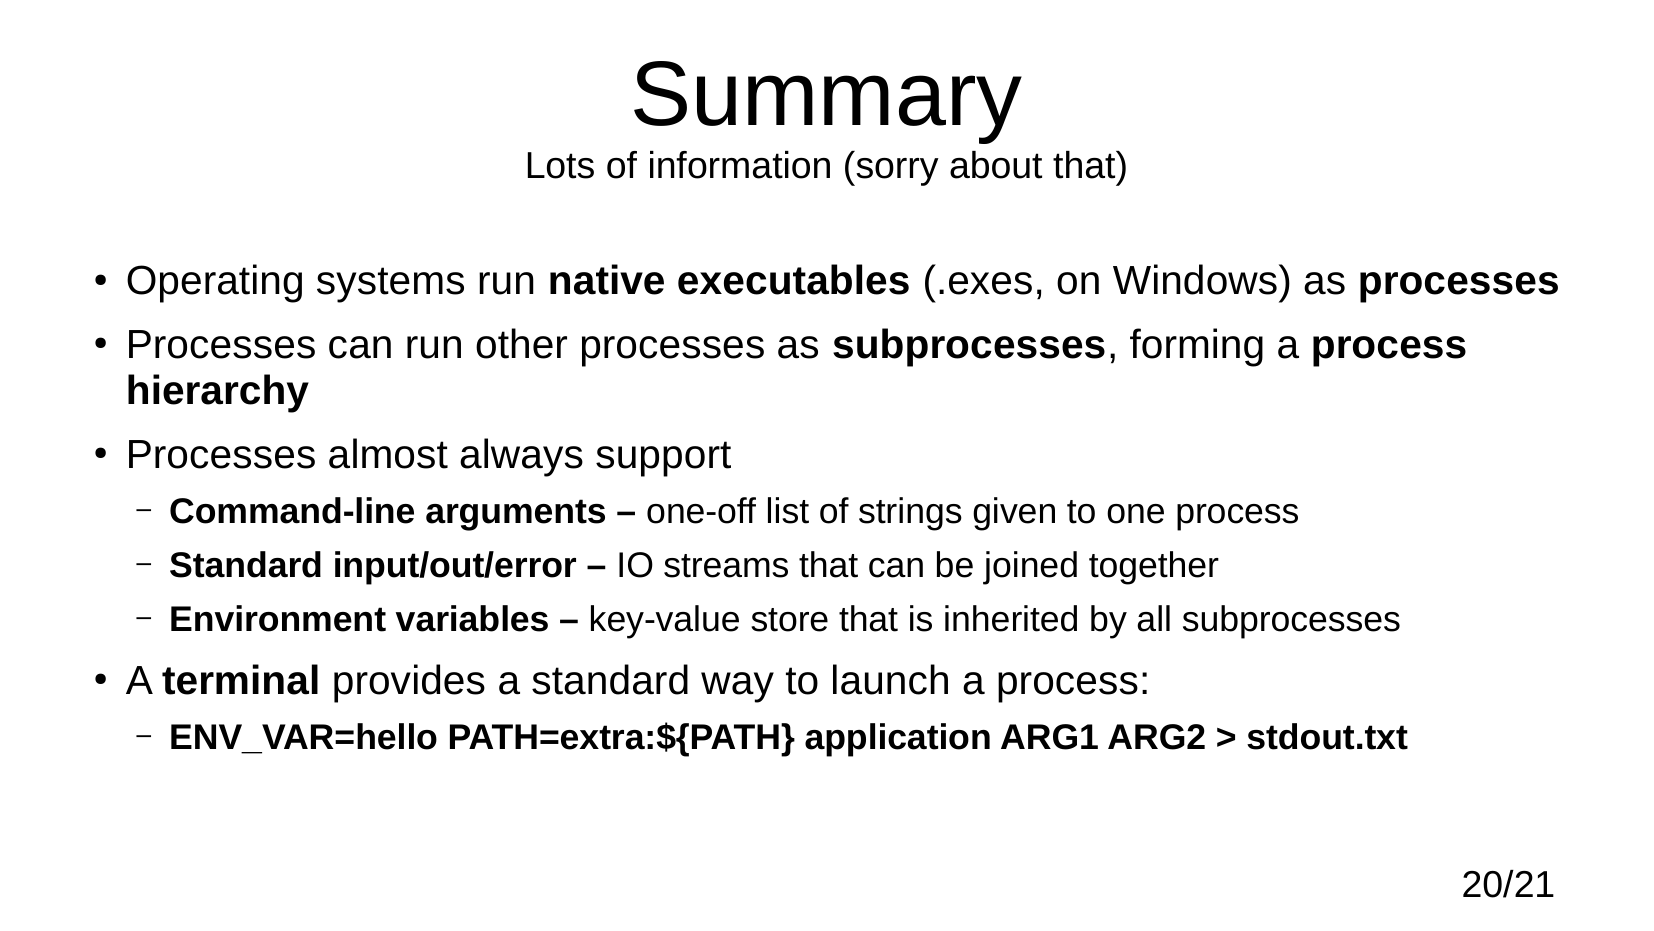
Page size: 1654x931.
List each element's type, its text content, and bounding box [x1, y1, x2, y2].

text_box <number>/21 [1446, 856, 1625, 931]
list Operating systems run native executables (.exes, on Windows) as processes Processes can run other processes as subprocesses, forming a process hierarchy Processes almost always support Command-line arguments – one-off list of strings given to one process Standard input/out/error – IO streams that can be joined together Environment variables – key-value store that is inherited by all subprocesses A terminal provides a standard way to launch a process: ENV_VAR=hello PATH=extra:${PATH} application ARG1 ARG2 > stdout.txt [82, 257, 1571, 798]
title Summary Lots of information (sorry about that) [82, 37, 1571, 193]
